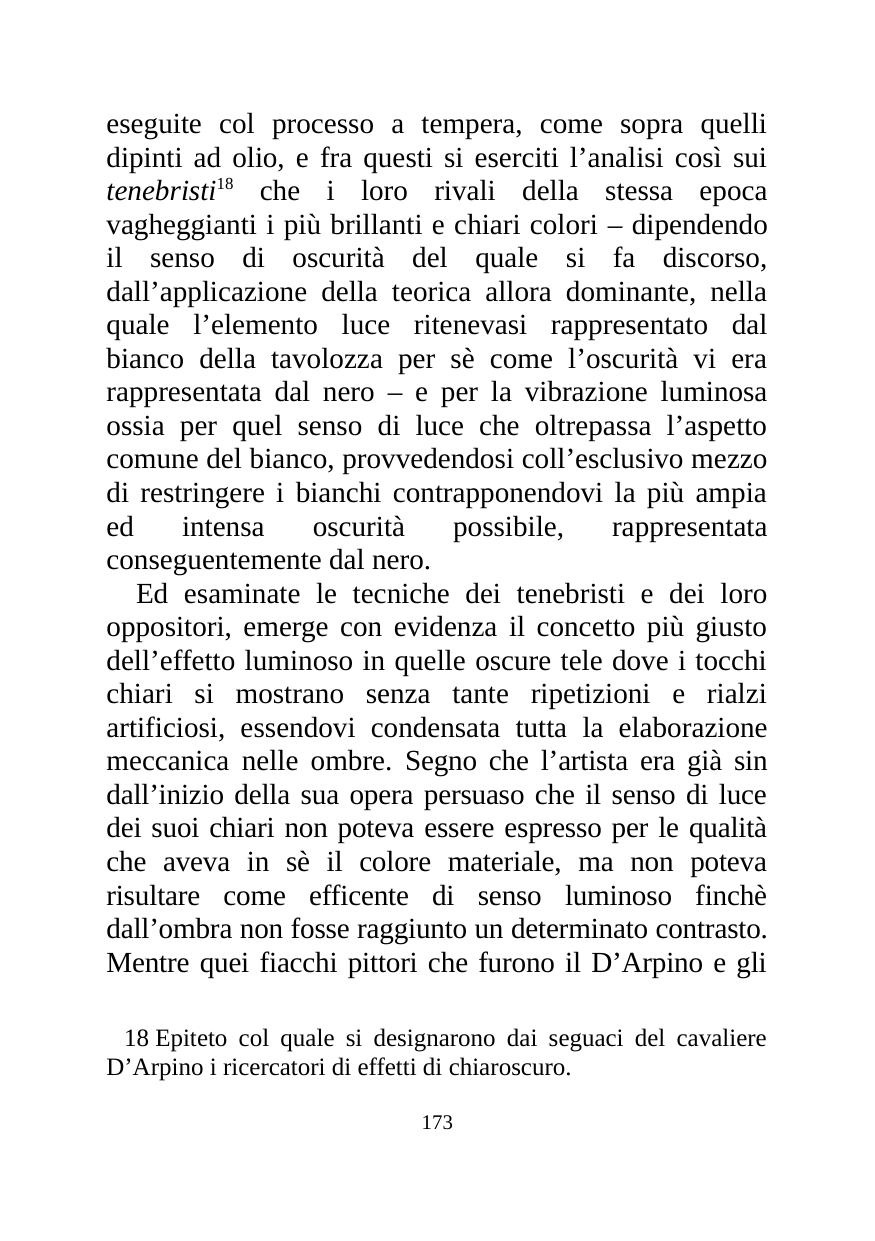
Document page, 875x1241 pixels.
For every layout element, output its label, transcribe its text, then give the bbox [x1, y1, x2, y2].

text Epiteto col quale si designarono dai seguaci del cavaliere D’Arpino i ricercatori di effetti di chiaroscuro. [106, 1023, 768, 1080]
text eseguite col processo a tempera, come sopra quelli dipinti ad olio, e fra questi si eserciti l’analisi così sui tenebristi che i loro rivali della stessa epoca vagheggianti i più brillanti e chiari colori – dipendendo il senso di oscurità del quale si fa discorso, dall’applicazione della teorica allora dominante, nella quale l’elemento luce ritenevasi rappresentato dal bianco della tavolozza per sè come l’oscurità vi era rappresentata dal nero – e per la vibrazione luminosa ossia per quel senso di luce che oltrepassa l’aspetto comune del bianco, provvedendosi coll’esclusivo mezzo di restringere i bianchi contrapponendovi la più ampia ed intensa oscurità possibile, rappresentata conseguentemente dal nero. [106, 106, 768, 576]
text Ed esaminate le tecniche dei tenebristi e dei loro oppositori, emerge con evidenza il concetto più giusto dell’effetto luminoso in quelle oscure tele dove i tocchi chiari si mostrano senza tante ripetizioni e rialzi artificiosi, essendovi condensata tutta la elaborazione meccanica nelle ombre. Segno che l’artista era già sin dall’inizio della sua opera persuaso che il senso di luce dei suoi chiari non poteva essere espresso per le qualità che aveva in sè il colore materiale, ma non poteva risultare come efficente di senso luminoso finchè dall’ombra non fosse raggiunto un determinato contrasto. Mentre quei fiacchi pittori che furono il D’Arpino e gli [106, 576, 768, 978]
